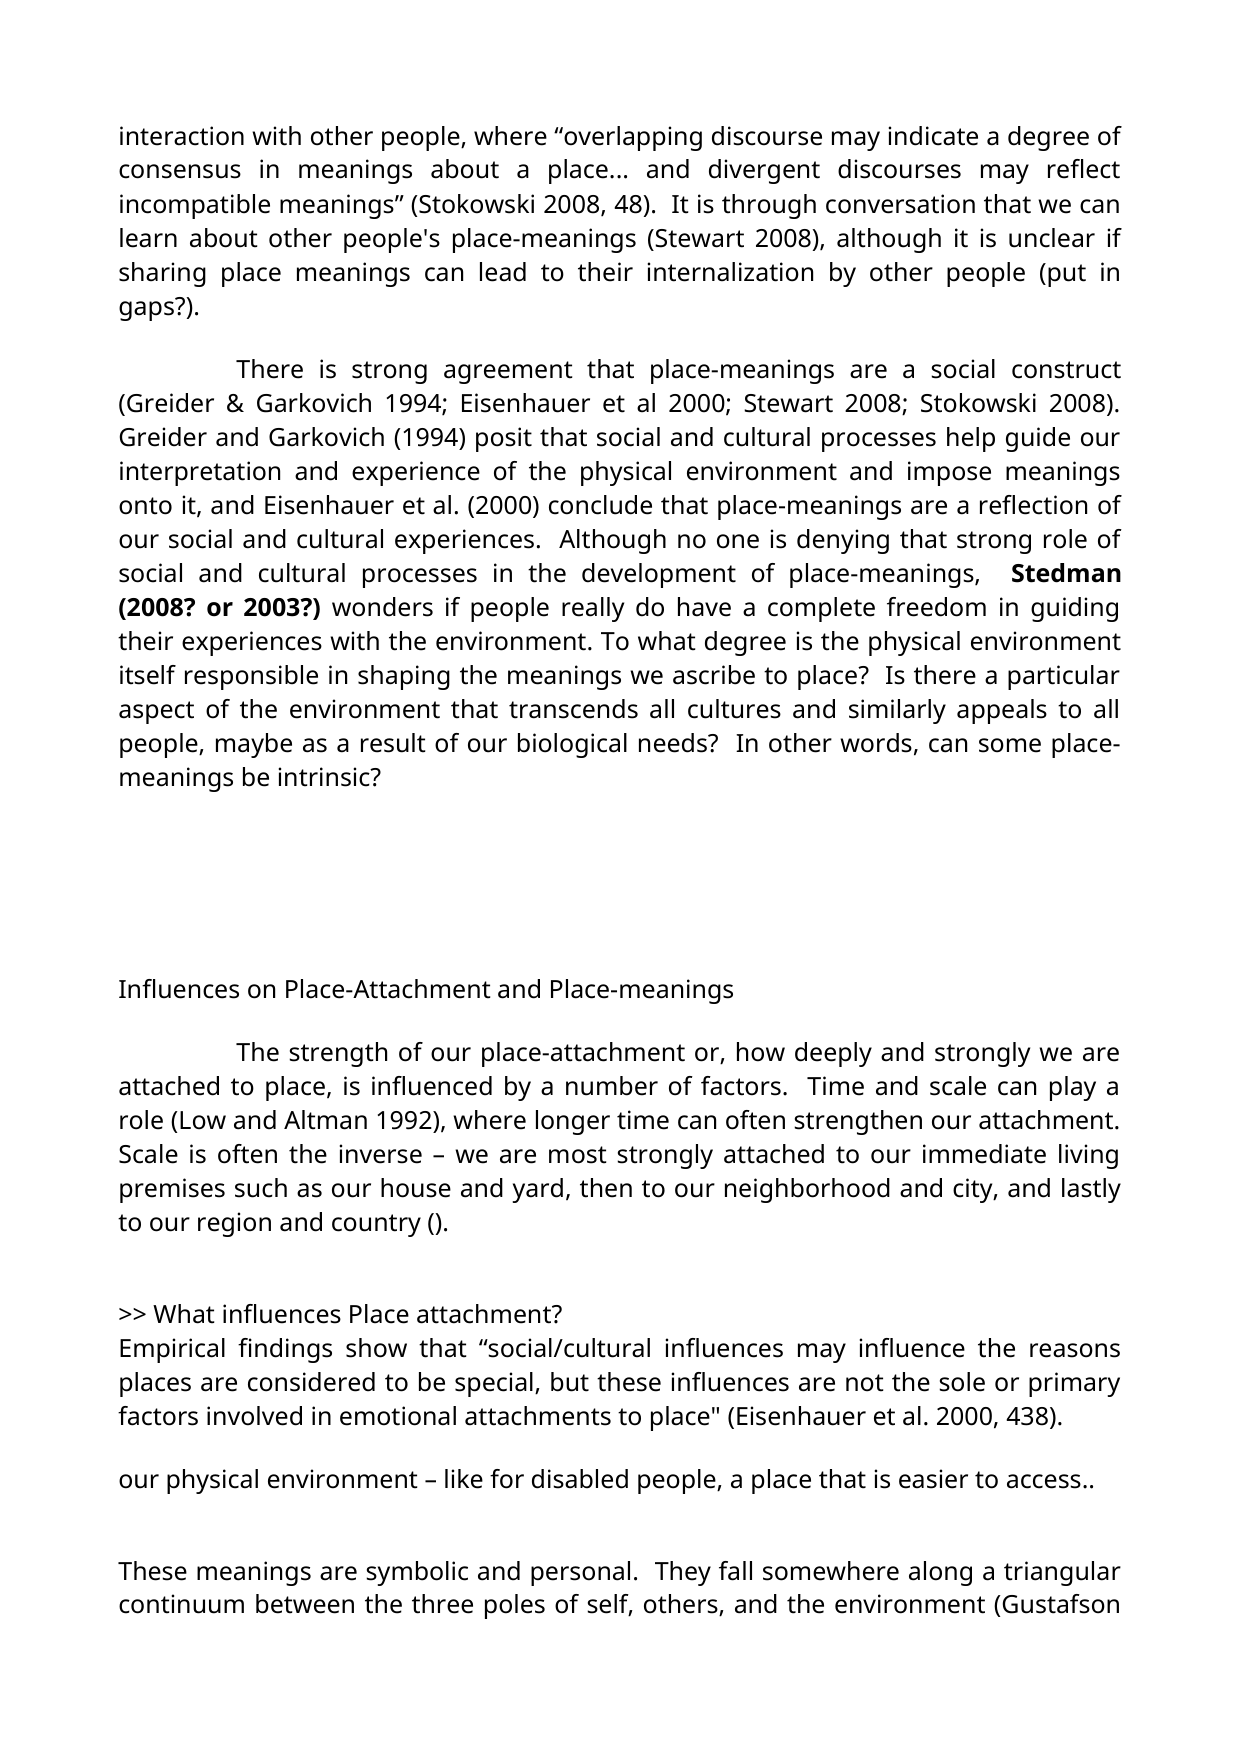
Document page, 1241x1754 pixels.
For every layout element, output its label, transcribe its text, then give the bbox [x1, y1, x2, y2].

text interaction with other people, where “overlapping discourse may indicate a degree of consensus in meanings about a place... and divergent discourses may reflect incompatible meanings” (Stokowski 2008, 48). It is through conversation that we can learn about other people's place-meanings (Stewart 2008), although it is unclear if sharing place meanings can lead to their internalization by other people (put in gaps?). [118, 118, 1122, 322]
text our physical environment – like for disabled people, a place that is easier to access.. [118, 1462, 1122, 1496]
text The strength of our place-attachment or, how deeply and strongly we are attached to place, is influenced by a number of factors. Time and scale can play a role (Low and Altman 1992), where longer time can often strengthen our attachment. Scale is often the inverse – we are most strongly attached to our immediate living premises such as our house and yard, then to our neighborhood and city, and lastly to our region and country (). [118, 1035, 1122, 1239]
text Influences on Place-Attachment and Place-meanings [118, 972, 1122, 1006]
text There is strong agreement that place-meanings are a social construct (Greider & Garkovich 1994; Eisenhauer et al 2000; Stewart 2008; Stokowski 2008). Greider and Garkovich (1994) posit that social and cultural processes help guide our interpretation and experience of the physical environment and impose meanings onto it, and Eisenhauer et al. (2000) conclude that place-meanings are a reflection of our social and cultural experiences. Although no one is denying that strong role of social and cultural processes in the development of place-meanings, Stedman (2008? or 2003?) wonders if people really do have a complete freedom in guiding their experiences with the environment. To what degree is the physical environment itself responsible in shaping the meanings we ascribe to place? Is there a particular aspect of the environment that transcends all cultures and similarly appeals to all people, maybe as a result of our biological needs? In other words, can some place-meanings be intrinsic? [118, 351, 1122, 794]
text Empirical findings show that “social/cultural influences may influence the reasons places are considered to be special, but these influences are not the sole or primary factors involved in emotional attachments to place" (Eisenhauer et al. 2000, 438). [118, 1331, 1122, 1433]
text These meanings are symbolic and personal. They fall somewhere along a triangular continuum between the three poles of self, others, and the environment (Gustafson [118, 1553, 1122, 1621]
text >> What influences Place attachment? [118, 1297, 1122, 1331]
